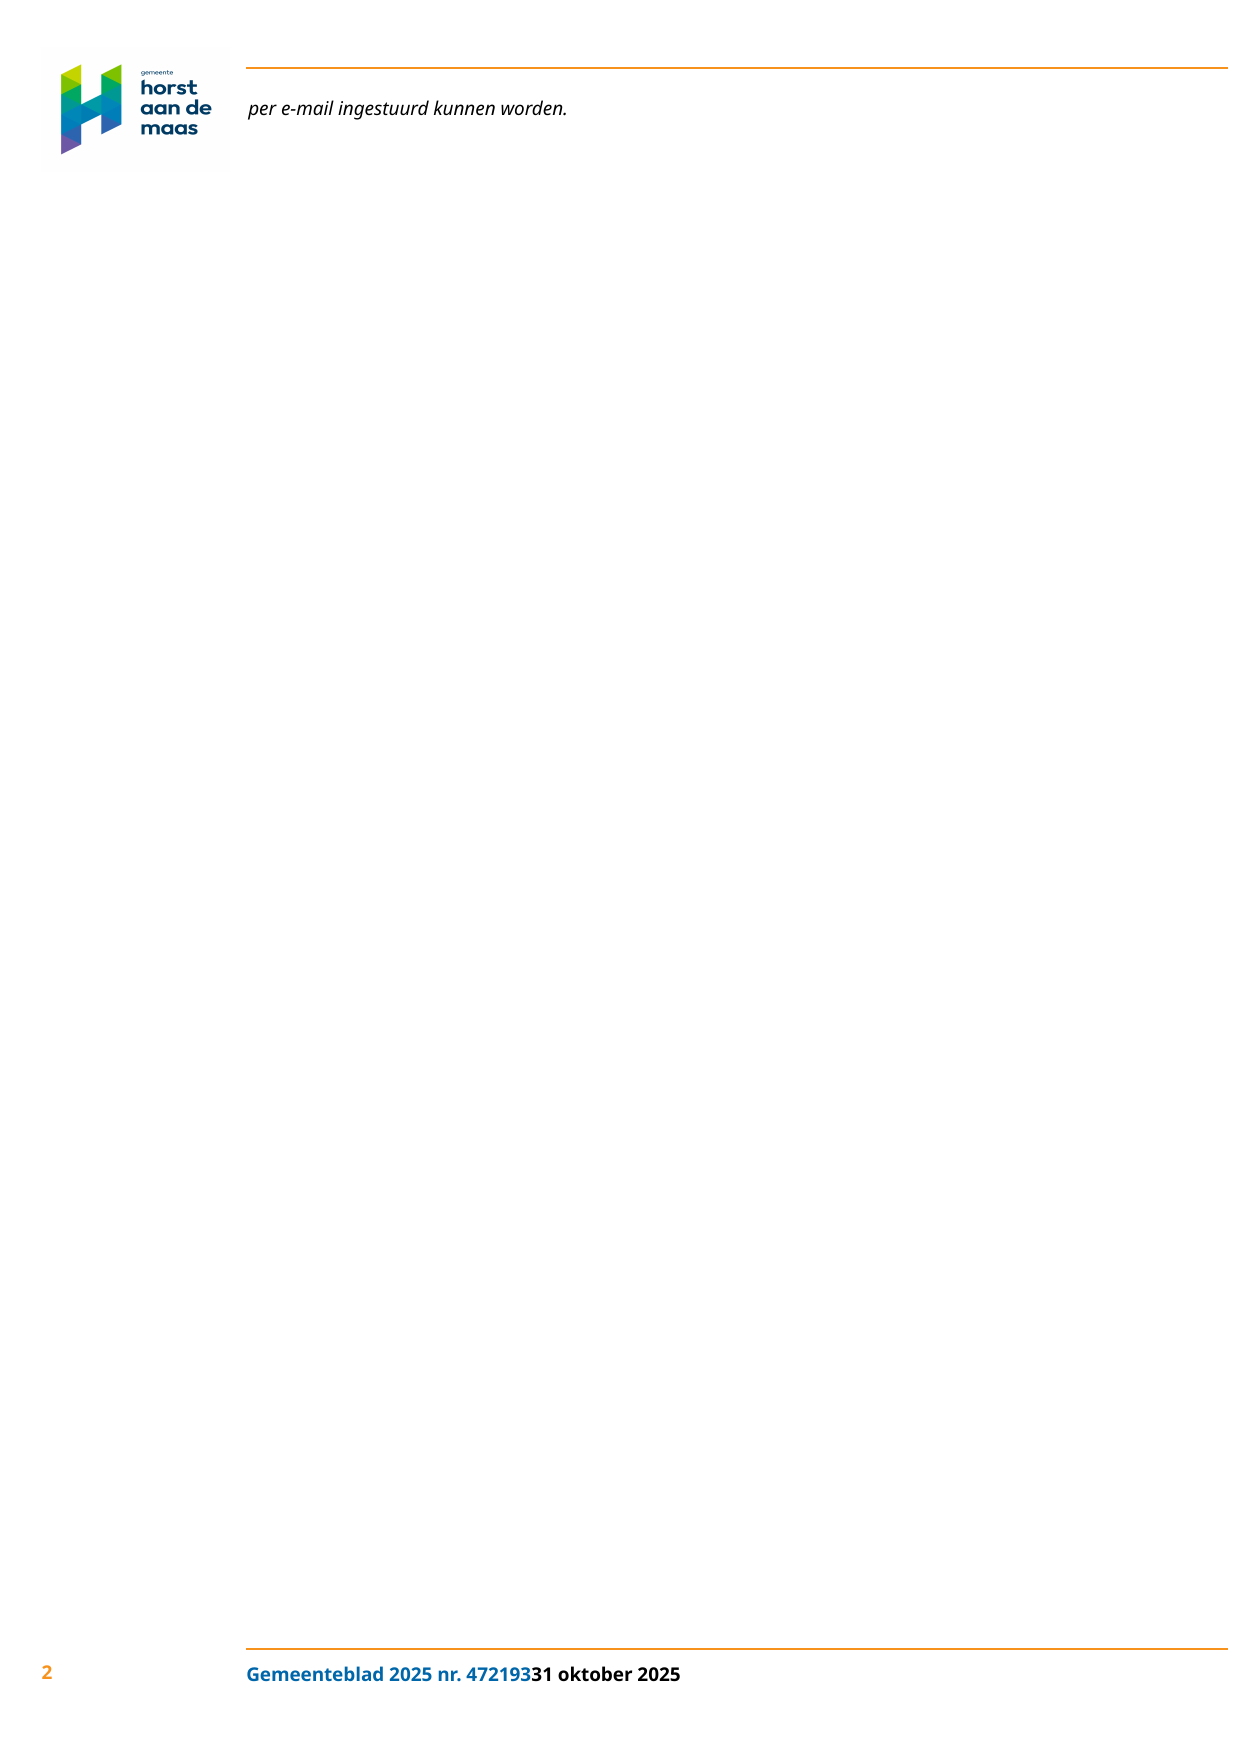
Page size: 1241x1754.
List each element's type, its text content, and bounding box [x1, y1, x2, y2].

picture [41, 47, 231, 172]
text per e-mail ingestuurd kunnen worden. [248, 95, 1152, 121]
